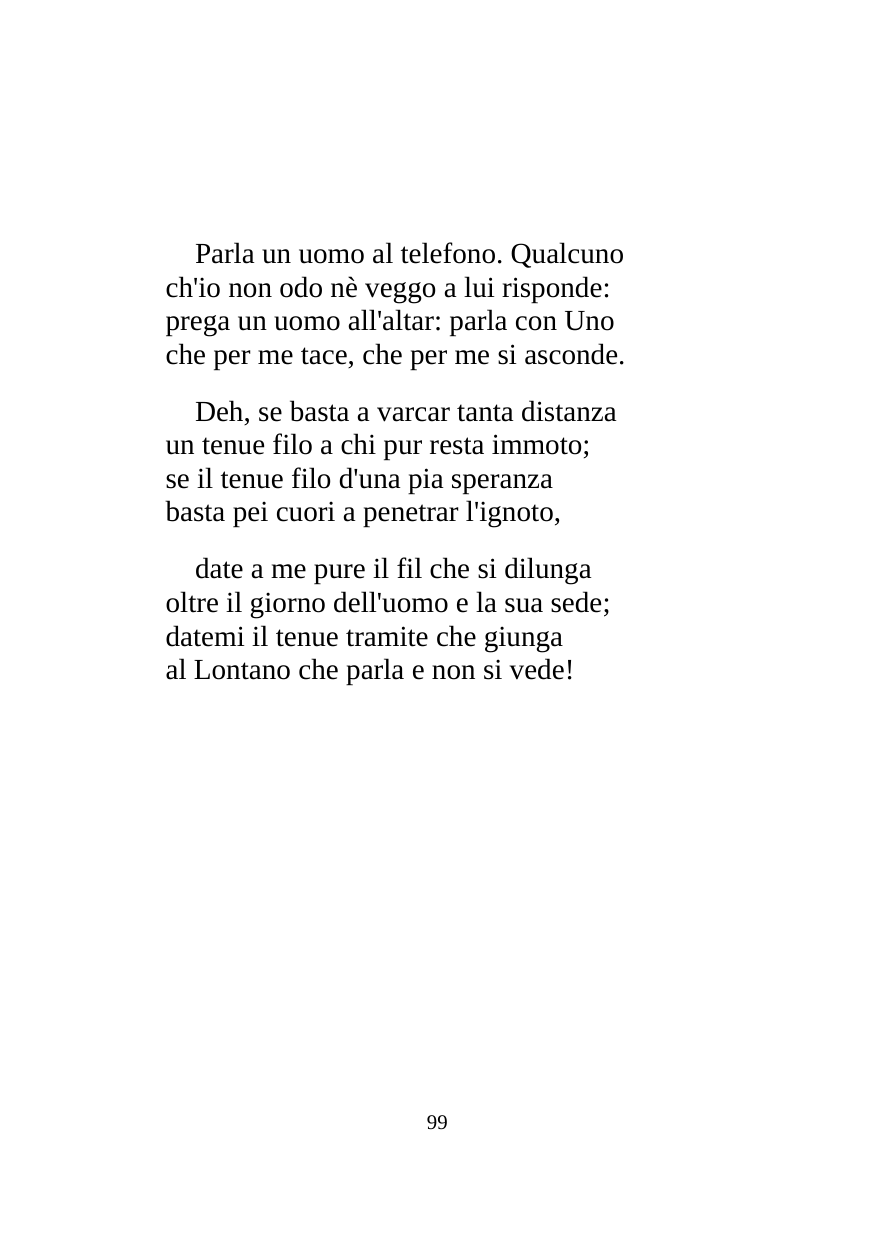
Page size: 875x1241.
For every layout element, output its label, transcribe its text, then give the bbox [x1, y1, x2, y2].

text date a me pure il fil che si dilunga oltre il giorno dell'uomo e la sua sede; datemi il tenue tramite che giunga al Lontano che parla e non si vede! [165, 552, 768, 686]
text Deh, se basta a varcar tanta distanza un tenue filo a chi pur resta immoto; se il tenue filo d'una pia speranza basta pei cuori a penetrar l'ignoto, [165, 394, 768, 528]
text Parla un uomo al telefono. Qualcuno ch'io non odo nè veggo a lui risponde: prega un uomo all'altar: parla con Uno che per me tace, che per me si asconde. [165, 236, 768, 370]
